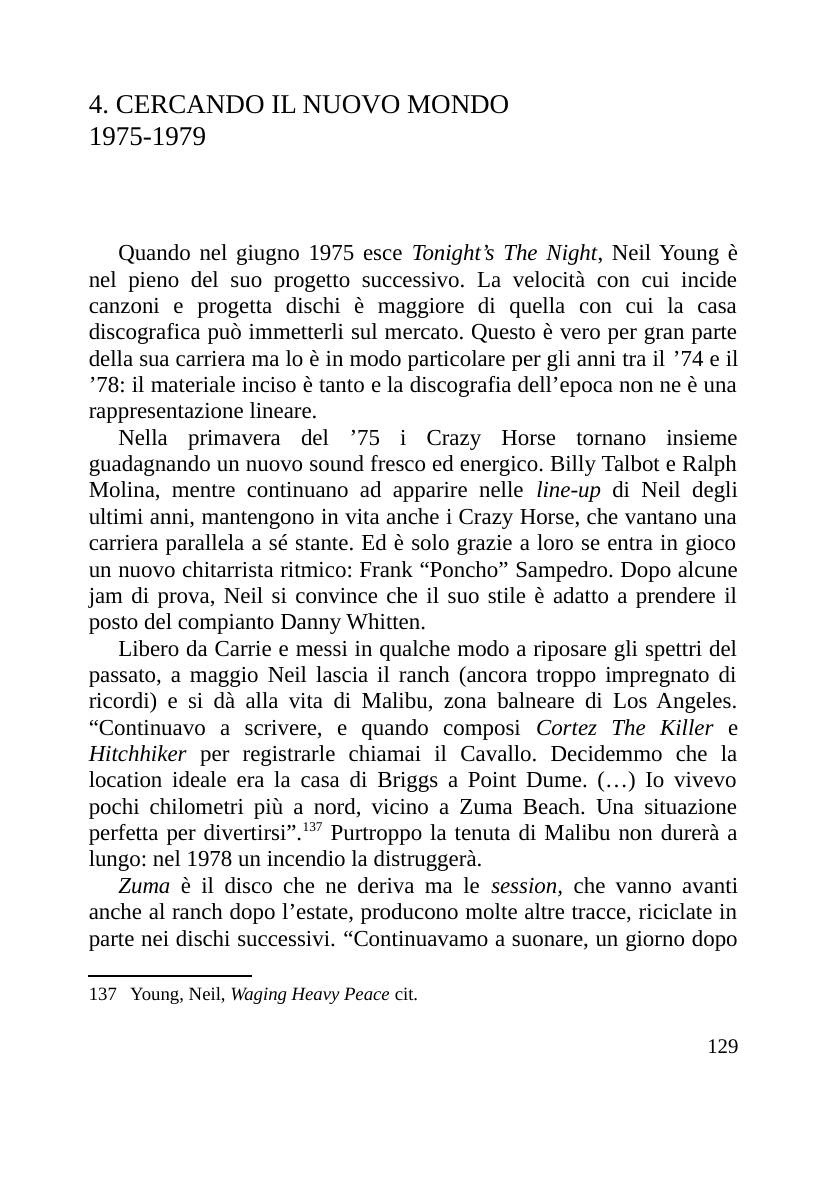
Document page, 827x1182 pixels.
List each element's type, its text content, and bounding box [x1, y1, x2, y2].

text Young, Neil, Waging Heavy Peace cit. [88, 982, 738, 1004]
text Quando nel giugno 1975 esce Tonight’s The Night, Neil Young è nel pieno del suo progetto successivo. La velocità con cui incide canzoni e progetta dischi è maggiore di quella con cui la casa discografica può immetterli sul mercato. Questo è vero per gran parte della sua carriera ma lo è in modo particolare per gli anni tra il ’74 e il ’78: il materiale inciso è tanto e la discografia dell’epoca non ne è una rappresentazione lineare. [88, 239, 738, 424]
subtitle 4. CERCANDO IL NUOVO MONDO 1975-1979 [88, 88, 738, 151]
text Libero da Carrie e messi in qualche modo a riposare gli spettri del passato, a maggio Neil lascia il ranch (ancora troppo impregnato di ricordi) e si dà alla vita di Malibu, zona balneare di Los Angeles. “Continuavo a scrivere, e quando composi Cortez The Killer e Hitchhiker per registrarle chiamai il Cavallo. Decidemmo che la location ideale era la casa di Briggs a Point Dume. (…) Io vivevo pochi chilometri più a nord, vicino a Zuma Beach. Una situazione perfetta per divertirsi”. Purtroppo la tenuta di Malibu non durerà a lungo: nel 1978 un incendio la distruggerà. [88, 635, 738, 872]
text Zuma è il disco che ne deriva ma le session, che vanno avanti anche al ranch dopo l’estate, producono molte altre tracce, riciclate in parte nei dischi successivi. “Continuavamo a suonare, un giorno dopo [88, 872, 738, 951]
text Nella primavera del ’75 i Crazy Horse tornano insieme guadagnando un nuovo sound fresco ed energico. Billy Talbot e Ralph Molina, mentre continuano ad apparire nelle line-up di Neil degli ultimi anni, mantengono in vita anche i Crazy Horse, che vantano una carriera parallela a sé stante. Ed è solo grazie a loro se entra in gioco un nuovo chitarrista ritmico: Frank “Poncho” Sampedro. Dopo alcune jam di prova, Neil si convince che il suo stile è adatto a prendere il posto del compianto Danny Whitten. [88, 424, 738, 635]
